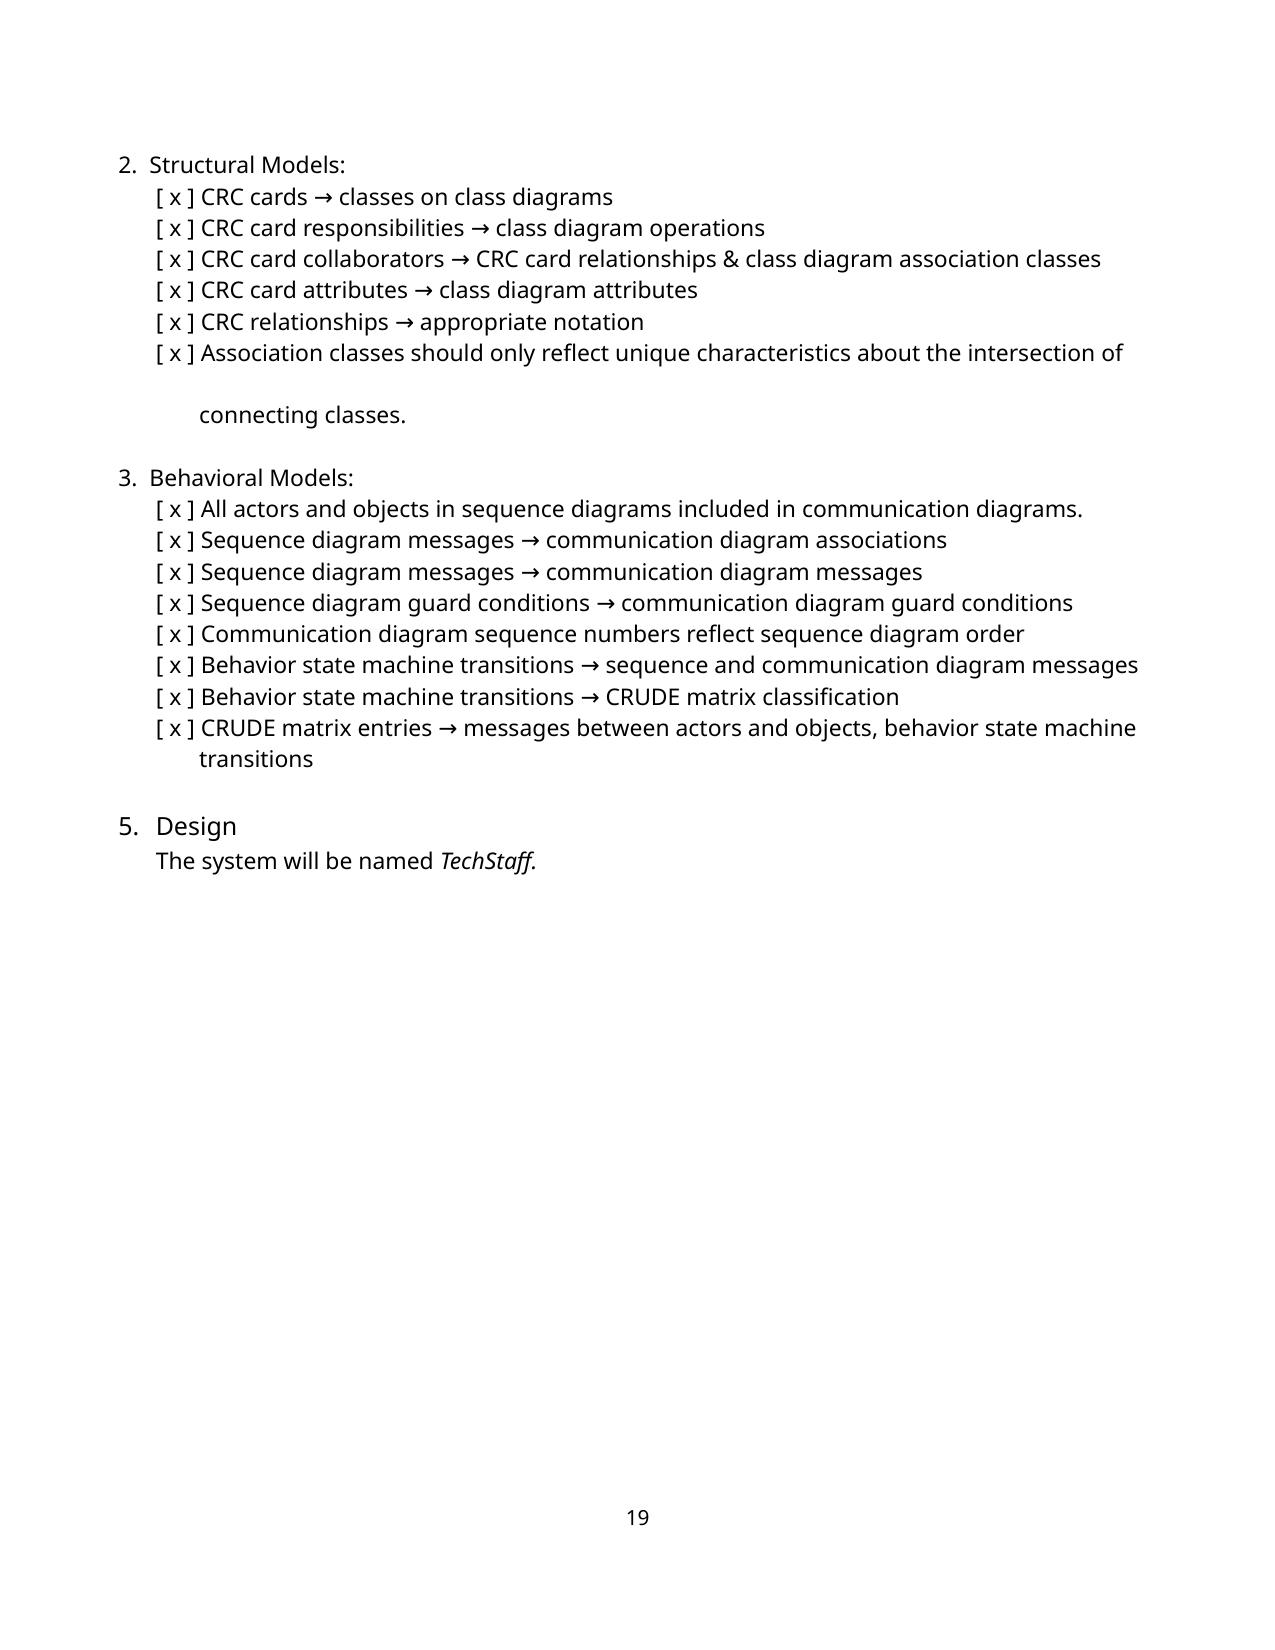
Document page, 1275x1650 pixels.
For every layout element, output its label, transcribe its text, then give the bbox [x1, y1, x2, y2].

text transitions [118, 743, 1157, 774]
text The system will be named TechStaff. [118, 842, 1157, 877]
text 2. Structural Models: [118, 149, 1157, 181]
text [ x ] All actors and objects in sequence diagrams included in communication diagrams. [118, 493, 1157, 524]
text [ x ] Association classes should only reflect unique characteristics about the intersection of [118, 337, 1157, 399]
text [ x ] Sequence diagram messages → communication diagram associations [118, 524, 1157, 556]
text [ x ] CRC cards → classes on class diagrams [118, 181, 1157, 212]
text [ x ] Behavior state machine transitions → sequence and communication diagram messages [118, 649, 1157, 681]
text 3. Behavioral Models: [118, 462, 1157, 493]
text [ x ] CRUDE matrix entries → messages between actors and objects, behavior state machine [118, 712, 1157, 743]
text [ x ] CRC card attributes → class diagram attributes [118, 274, 1157, 306]
text [ x ] Sequence diagram messages → communication diagram messages [118, 556, 1157, 587]
text [ x ] Sequence diagram guard conditions → communication diagram guard conditions [118, 587, 1157, 618]
text [ x ] CRC card responsibilities → class diagram operations [118, 212, 1157, 243]
text [ x ] Communication diagram sequence numbers reflect sequence diagram order [118, 618, 1157, 649]
text connecting classes. [118, 399, 1157, 431]
text [ x ] CRC card collaborators → CRC card relationships & class diagram association classes [118, 243, 1157, 274]
text 5. Design [118, 808, 1157, 842]
text [ x ] CRC relationships → appropriate notation [118, 306, 1157, 337]
text [ x ] Behavior state machine transitions → CRUDE matrix classification [118, 681, 1157, 712]
